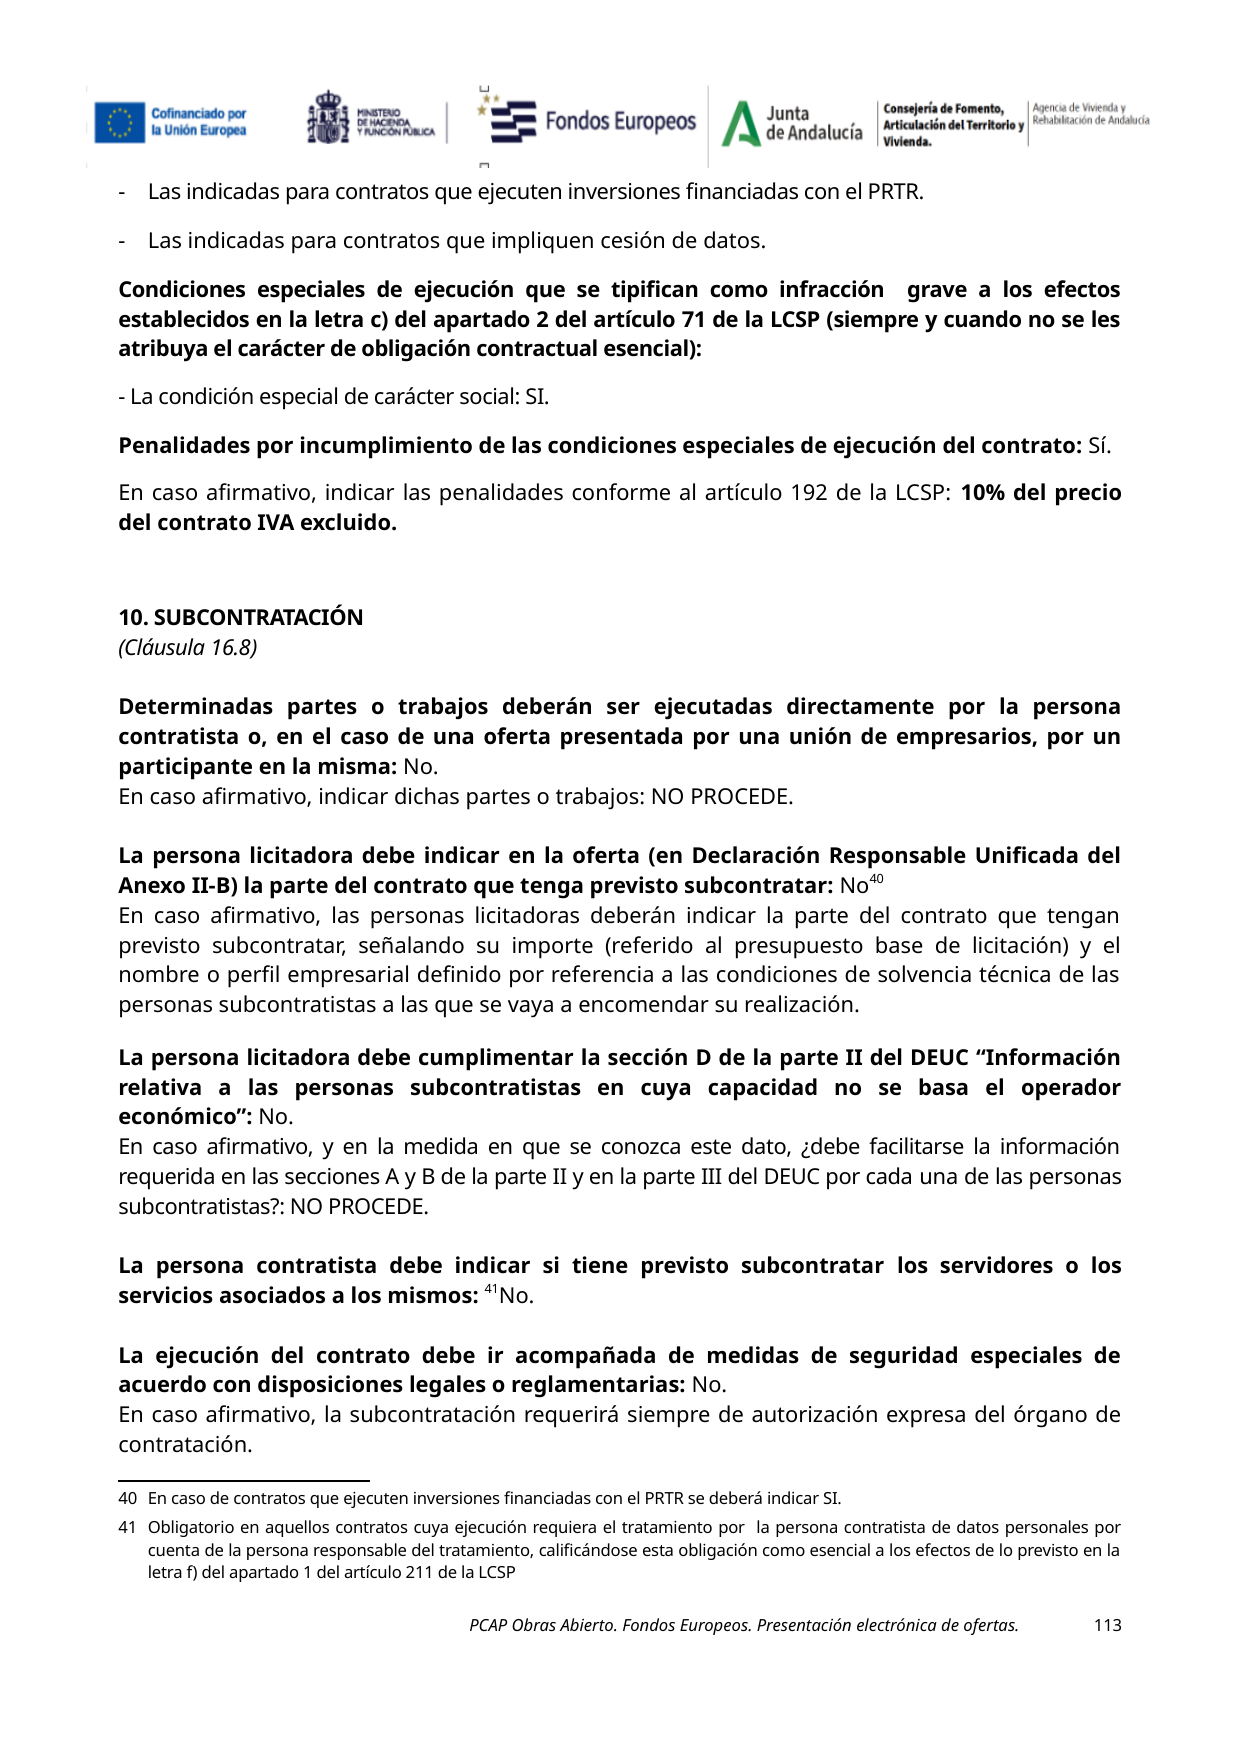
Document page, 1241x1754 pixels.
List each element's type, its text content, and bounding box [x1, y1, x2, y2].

picture [86, 81, 1164, 168]
text La persona contratista debe indicar si tiene previsto subcontratar los servidores o los servicios asociados a los mismos: No. [118, 1250, 1122, 1310]
text La persona licitadora debe indicar en la oferta (en Declaración Responsable Unificada del Anexo II-B) la parte del contrato que tenga previsto subcontratar: No [118, 840, 1122, 900]
text En caso de contratos que ejecuten inversiones financiadas con el PRTR se deberá indicar SI. [118, 1487, 1122, 1509]
text Condiciones especiales de ejecución que se tipifican como infracción grave a los efectos establecidos en la letra c) del apartado 2 del artículo 71 de la LCSP (siempre y cuando no se les atribuya el carácter de obligación contractual esencial): [118, 274, 1122, 363]
text - La condición especial de carácter social: SI. [118, 381, 1122, 411]
text 10. SUBCONTRATACIÓN [118, 602, 1122, 632]
text En caso afirmativo, indicar las penalidades conforme al artículo 192 de la LCSP: 10% del precio del contrato IVA excluido. [118, 477, 1122, 537]
text - Las indicadas para contratos que impliquen cesión de datos. [118, 225, 1122, 255]
text En caso afirmativo, indicar dichas partes o trabajos: NO PROCEDE. [118, 781, 1122, 811]
text En caso afirmativo, la subcontratación requerirá siempre de autorización expresa del órgano de contratación. [118, 1399, 1122, 1459]
text Determinadas partes o trabajos deberán ser ejecutadas directamente por la persona contratista o, en el caso de una oferta presentada por una unión de empresarios, por un participante en la misma: No. [118, 691, 1122, 781]
text - Las indicadas para contratos que ejecuten inversiones financiadas con el PRTR. [118, 176, 1122, 206]
text Penalidades por incumplimiento de las condiciones especiales de ejecución del contrato: Sí. [118, 430, 1122, 459]
text La ejecución del contrato debe ir acompañada de medidas de seguridad especiales de acuerdo con disposiciones legales o reglamentarias: No. [118, 1340, 1122, 1399]
text En caso afirmativo, las personas licitadoras deberán indicar la parte del contrato que tengan previsto subcontratar, señalando su importe (referido al presupuesto base de licitación) y el nombre o perfil empresarial definido por referencia a las condiciones de solvencia técnica de las personas subcontratistas a las que se vaya a encomendar su realización. [118, 900, 1122, 1019]
text La persona licitadora debe cumplimentar la sección D de la parte II del DEUC “Información relativa a las personas subcontratistas en cuya capacidad no se basa el operador económico”: No. [118, 1042, 1122, 1131]
text (Cláusula 16.8) [118, 632, 1122, 662]
text En caso afirmativo, y en la medida en que se conozca este dato, ¿debe facilitarse la información requerida en las secciones A y B de la parte II y en la parte III del DEUC por cada una de las personas subcontratistas?: NO PROCEDE. [118, 1131, 1122, 1221]
text Obligatorio en aquellos contratos cuya ejecución requiera el tratamiento por la persona contratista de datos personales por cuenta de la persona responsable del tratamiento, calificándose esta obligación como esencial a los efectos de lo previsto en la letra f) del apartado 1 del artículo 211 de la LCSP [118, 1516, 1122, 1584]
